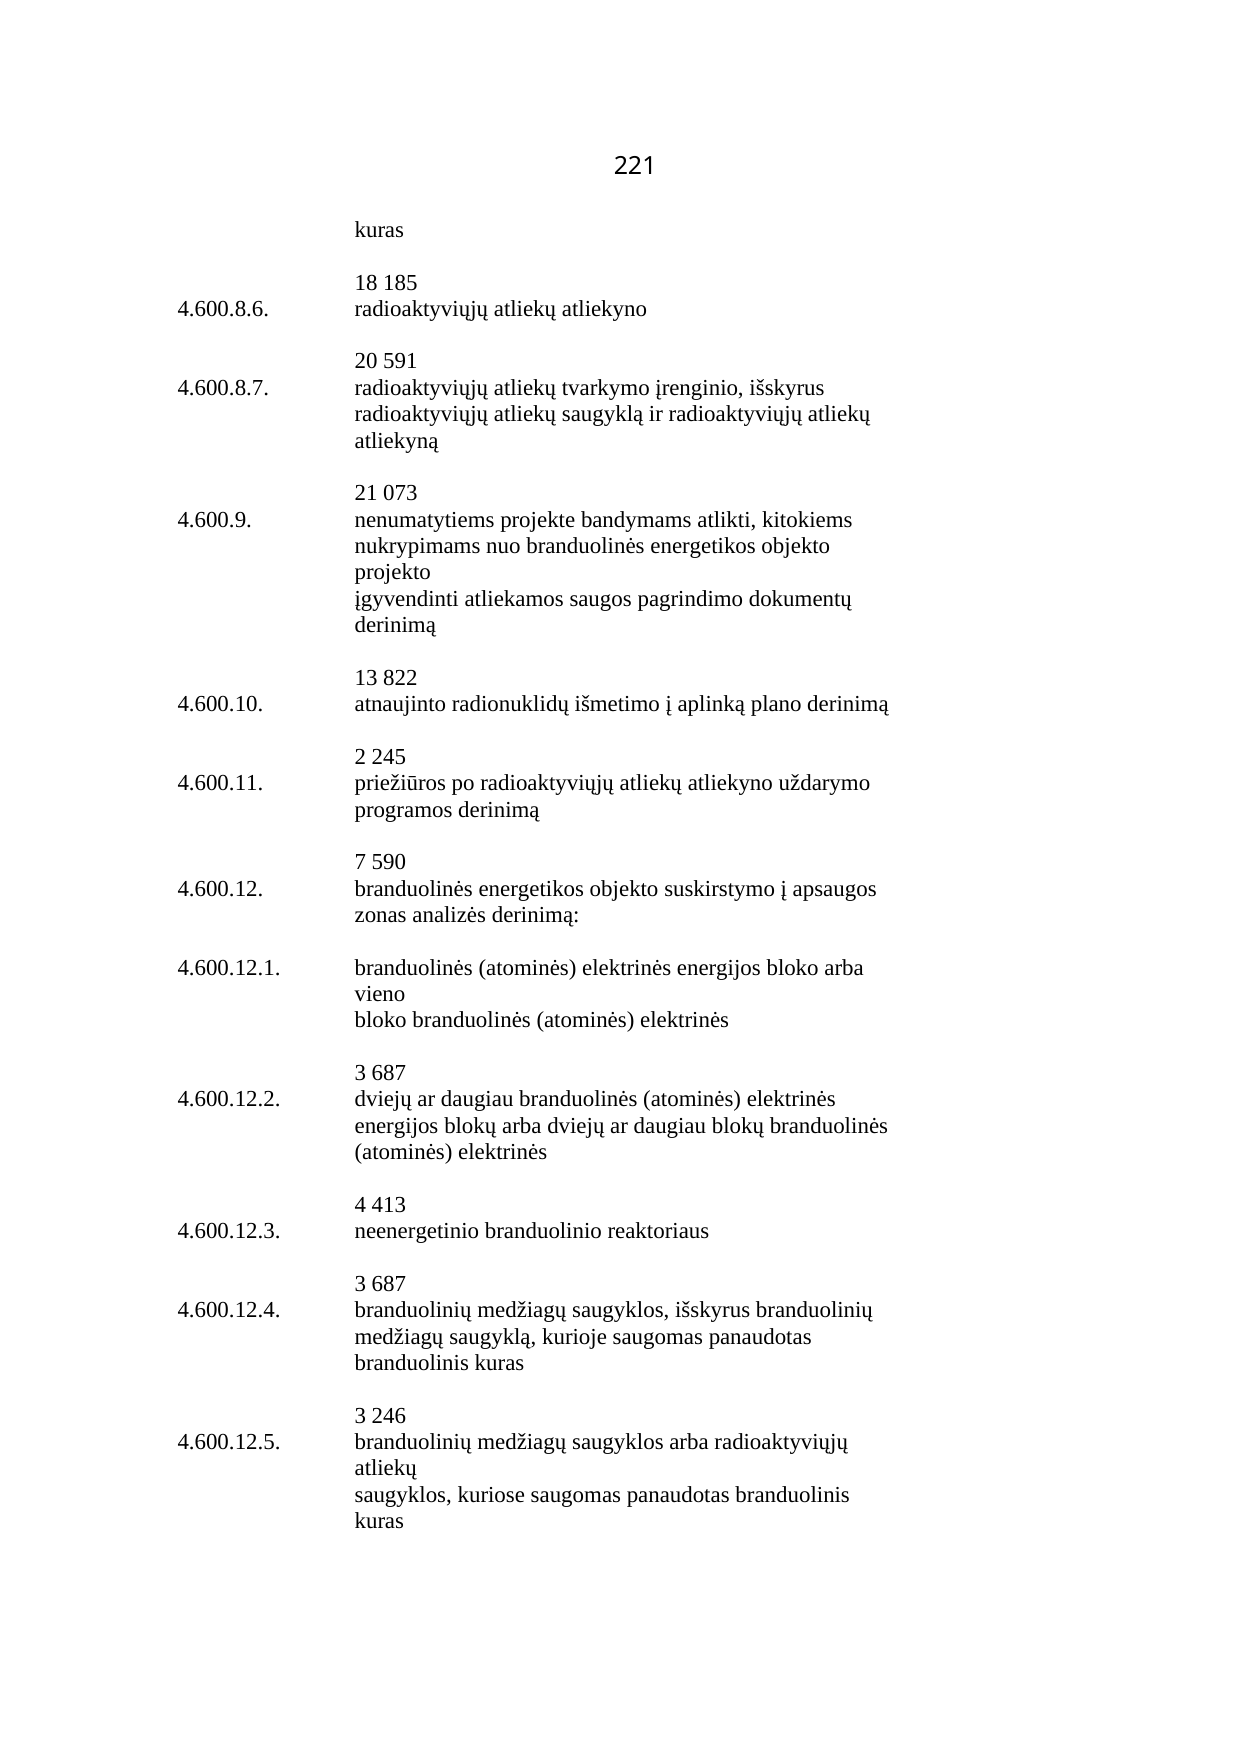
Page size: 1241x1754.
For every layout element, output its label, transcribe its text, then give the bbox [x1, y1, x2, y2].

text programos derinimą 7 590 [354, 796, 892, 875]
text 4.600.8.6. radioaktyviųjų atliekų atliekyno 20 591 [177, 295, 892, 374]
text 4.600.12. branduolinės energetikos objekto suskirstymo į apsaugos [177, 875, 892, 901]
text derinimą 13 822 [354, 611, 892, 690]
text nukrypimams nuo branduolinės energetikos objekto projekto [354, 532, 892, 585]
text 4.600.8.7. radioaktyviųjų atliekų tvarkymo įrenginio, išskyrus [177, 374, 892, 400]
text kuras 18 185 [354, 216, 892, 295]
text saugyklos, kuriose saugomas panaudotas branduolinis kuras [354, 1481, 892, 1533]
text 4.600.12.1. branduolinės (atominės) elektrinės energijos bloko arba vieno [177, 954, 892, 1006]
text atliekyną 21 073 [354, 427, 892, 506]
text 4.600.12.3. neenergetinio branduolinio reaktoriaus 3 687 [177, 1217, 892, 1296]
text 4.600.12.4. branduolinių medžiagų saugyklos, išskyrus branduolinių [177, 1296, 892, 1323]
text zonas analizės derinimą: [354, 901, 892, 954]
text (atominės) elektrinės 4 413 [354, 1138, 892, 1217]
text 4.600.12.5. branduolinių medžiagų saugyklos arba radioaktyviųjų atliekų [177, 1428, 892, 1481]
text branduolinis kuras 3 246 [354, 1349, 892, 1428]
text 4.600.11. priežiūros po radioaktyviųjų atliekų atliekyno uždarymo [177, 769, 892, 796]
text 4.600.12.2. dviejų ar daugiau branduolinės (atominės) elektrinės [177, 1086, 892, 1112]
text radioaktyviųjų atliekų saugyklą ir radioaktyviųjų atliekų [354, 400, 892, 427]
text 4.600.9. nenumatytiems projekte bandymams atlikti, kitokiems [177, 506, 892, 532]
text medžiagų saugyklą, kurioje saugomas panaudotas [354, 1323, 892, 1349]
text bloko branduolinės (atominės) elektrinės 3 687 [354, 1006, 892, 1086]
text įgyvendinti atliekamos saugos pagrindimo dokumentų [354, 585, 892, 611]
text energijos blokų arba dviejų ar daugiau blokų branduolinės [354, 1112, 892, 1138]
text 4.600.10. atnaujinto radionuklidų išmetimo į aplinką plano derinimą 2 245 [177, 690, 892, 769]
